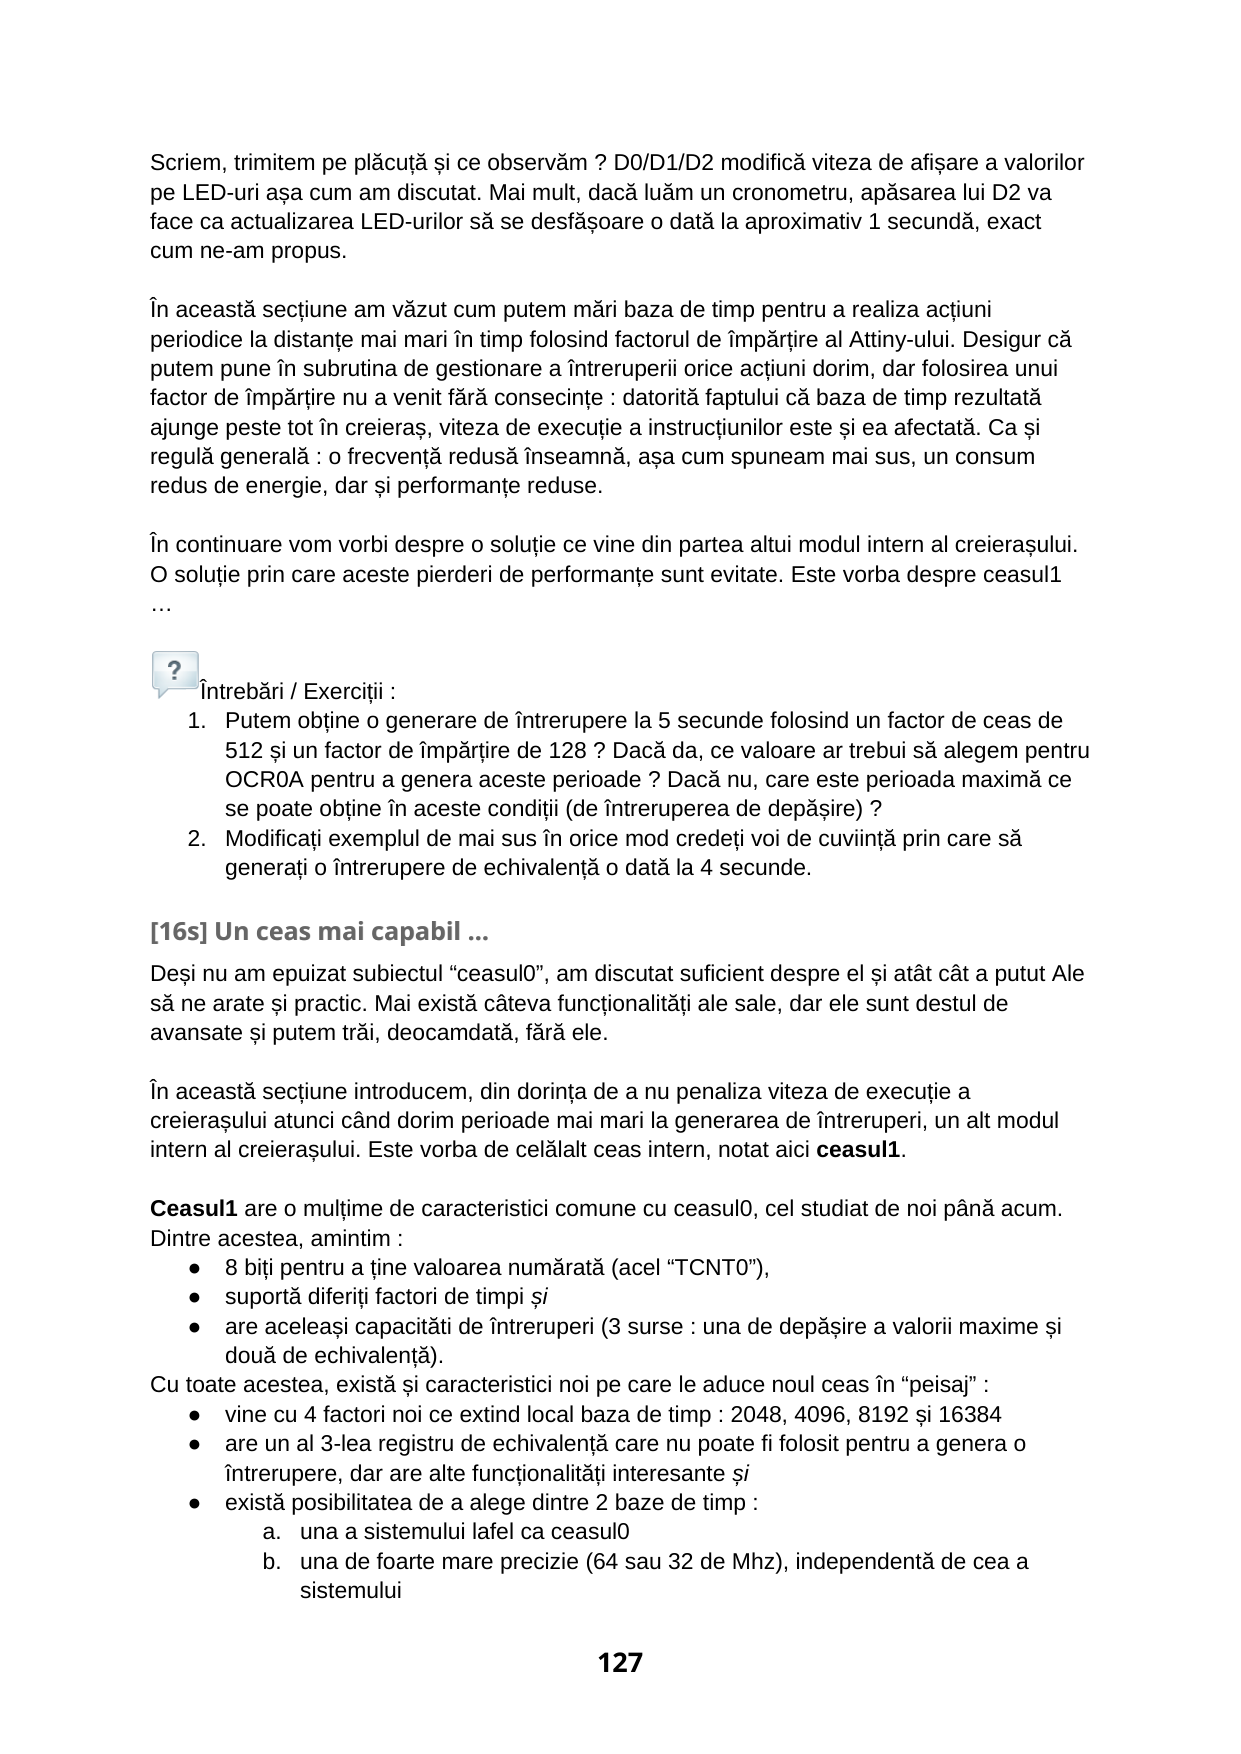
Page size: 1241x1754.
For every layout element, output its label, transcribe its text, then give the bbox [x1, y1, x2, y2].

list 8 biți pentru a ține valoarea numărată (acel “TCNT0”), [187, 1255, 1090, 1280]
list Modificați exemplul de mai sus în orice mod credeți voi de cuviință prin care să generați o întrerupere de echivalență o dată la 4 secunde. [187, 826, 1090, 881]
list suportă diferiți factori de timpi și [187, 1284, 1090, 1310]
text Deși nu am epuizat subiectul “ceasul0”, am discutat suficient despre el și atât cât a putut Ale să ne arate și practic. Mai există câteva funcționalități ale sale, dar ele sunt destul de avansate și putem trăi, deocamdată, fără ele. [150, 961, 1090, 1045]
picture [150, 649, 200, 700]
text În această secțiune introducem, din dorința de a nu penaliza viteza de execuție a creierașului atunci când dorim perioade mai mari la generarea de întreruperi, un alt modul intern al creierașului. Este vorba de celălalt ceas intern, notat aici ceasul1. [150, 1078, 1090, 1163]
list are un al 3-lea registru de echivalență care nu poate fi folosit pentru a genera o întrerupere, dar are alte funcționalități interesante și [187, 1431, 1090, 1486]
text În această secțiune am văzut cum putem mări baza de timp pentru a realiza acțiuni periodice la distanțe mai mari în timp folosind factorul de împărțire al Attiny-ului. Desigur că putem pune în subrutina de gestionare a întreruperii orice acțiuni dorim, dar folosirea unui factor de împărțire nu a venit fără consecințe : datorită faptului că baza de timp rezultată ajunge peste tot în creieraș, viteza de execuție a instrucțiunilor este și ea afectată. Ca și regulă generală : o frecvență redusă înseamnă, așa cum spuneam mai sus, un consum redus de energie, dar și performanțe reduse. [150, 297, 1090, 499]
text Întrebări / Exerciții : [150, 649, 1090, 704]
text În continuare vom vorbi despre o soluție ce vine din partea altui modul intern al creierașului. O soluție prin care aceste pierderi de performanțe sunt evitate. Este vorba despre ceasul1 … [150, 532, 1090, 616]
list vine cu 4 factori noi ce extind local baza de timp : 2048, 4096, 8192 și 16384 [187, 1402, 1090, 1427]
list are aceleași capacităti de întreruperi (3 surse : una de depășire a valorii maxime și două de echivalență). [187, 1313, 1090, 1368]
list una de foarte mare precizie (64 sau 32 de Mhz), independentă de cea a sistemului [262, 1548, 1090, 1603]
text Ceasul1 are o mulțime de caracteristici comune cu ceasul0, cel studiat de noi până acum. Dintre acestea, amintim : [150, 1196, 1090, 1251]
text Cu toate acestea, există și caracteristici noi pe care le aduce noul ceas în “peisaj” : [150, 1372, 1090, 1398]
list Putem obține o generare de întrerupere la 5 secunde folosind un factor de ceas de 512 și un factor de împărțire de 128 ? Dacă da, ce valoare ar trebui să alegem pentru OCR0A pentru a genera aceste perioade ? Dacă nu, care este perioada maximă ce se poate obține în aceste condiții (de întreruperea de depășire) ? [187, 708, 1090, 822]
list una a sistemului lafel ca ceasul0 [262, 1519, 1090, 1545]
list există posibilitatea de a alege dintre 2 baze de timp : [187, 1490, 1090, 1515]
text Scriem, trimitem pe plăcuță și ce observăm ? D0/D1/D2 modifică viteza de afișare a valorilor pe LED-uri așa cum am discutat. Mai mult, dacă luăm un cronometru, apăsarea lui D2 va face ca actualizarea LED-urilor să se desfășoare o dată la aproximativ 1 secundă, exact cum ne-am propus. [150, 150, 1090, 264]
subtitle [16s] Un ceas mai capabil … [150, 913, 1090, 947]
